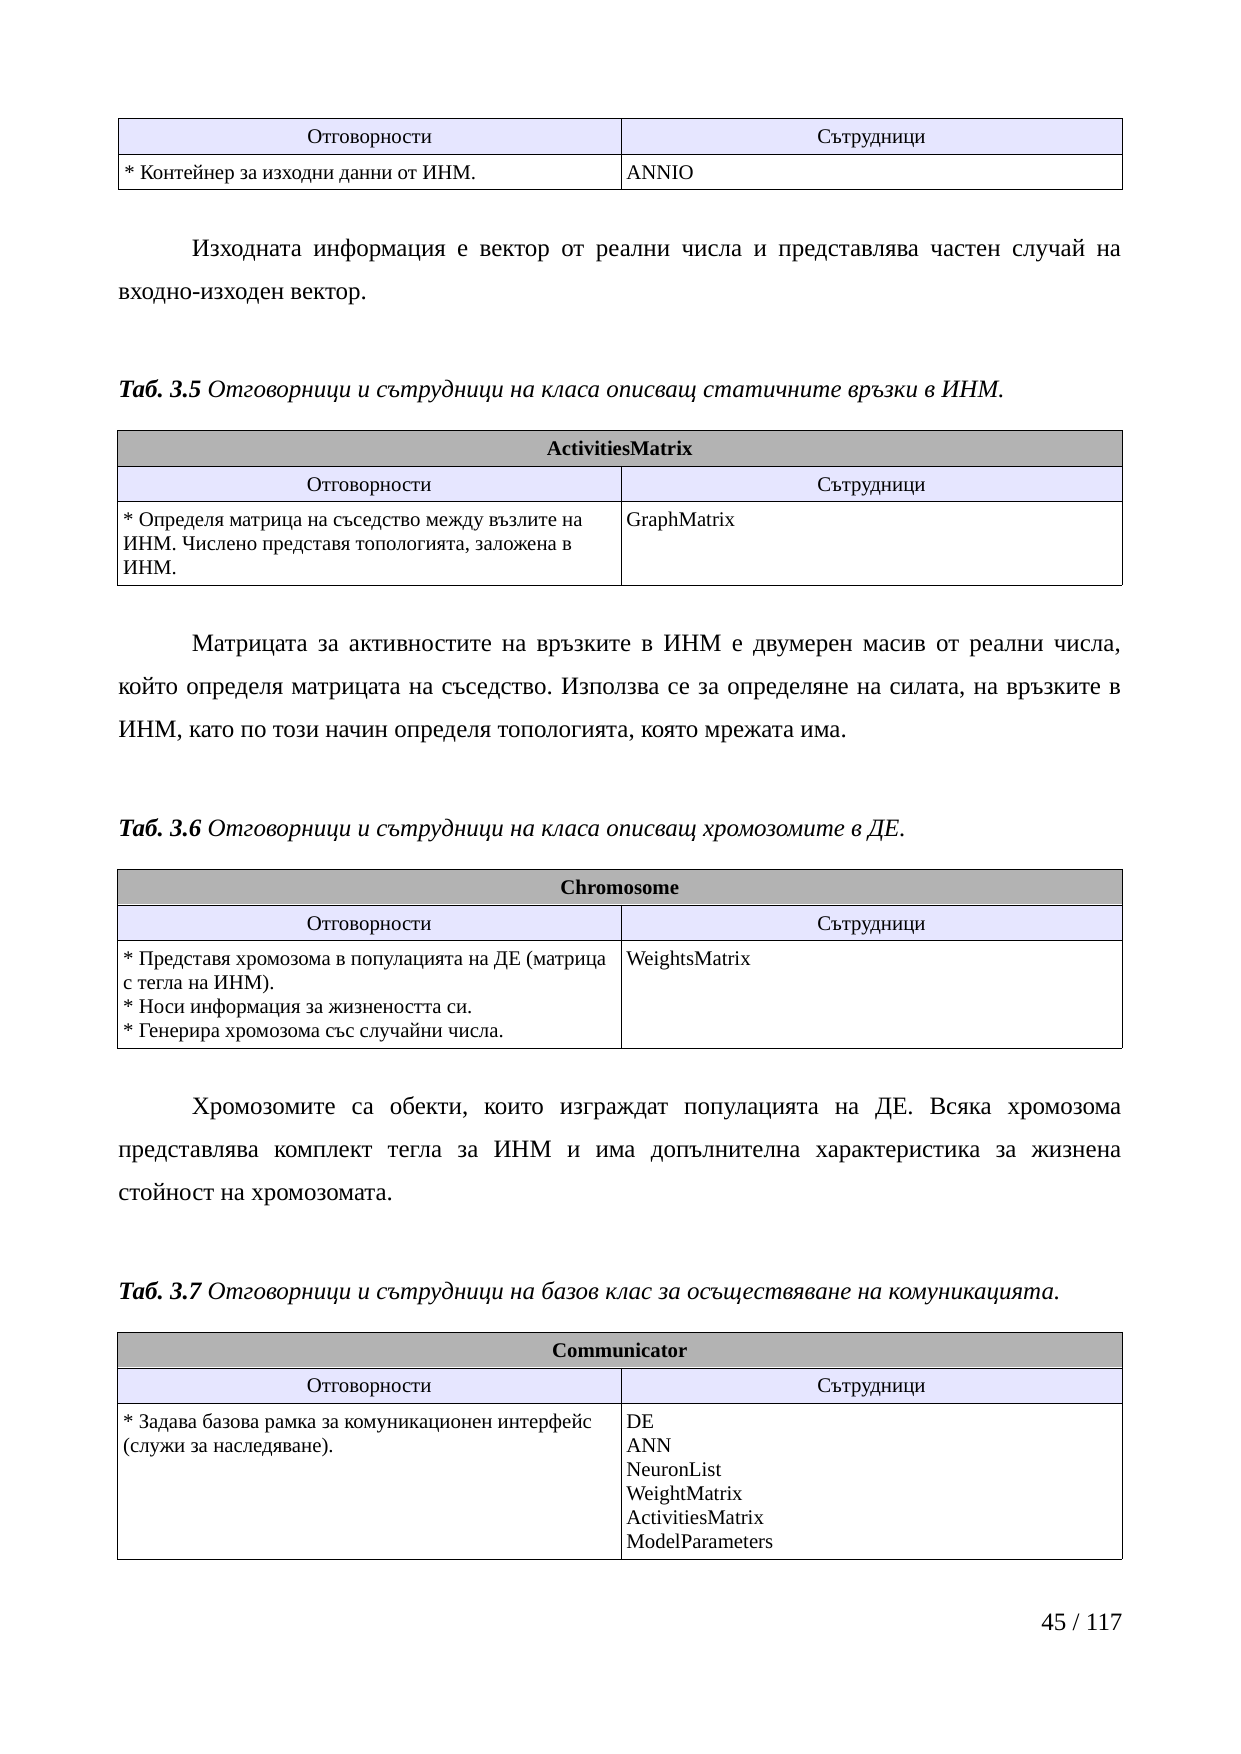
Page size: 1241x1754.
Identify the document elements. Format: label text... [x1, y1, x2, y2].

table_cell Сътрудници [622, 467, 1122, 501]
text Матрицата за активностите на връзките в ИНМ е двумерен масив от реални числа, който определя матрицата на съседство. Използва се за определяне на силата, на връзките в ИНМ, като по този начин определя топологията, която мрежата има. [118, 628, 1122, 743]
table_cell Отговорности [119, 119, 621, 154]
table_cell Отговорности [118, 906, 621, 940]
table_cell DE ANN NeuronList WeightMatrix ActivitiesMatrix ModelParameters [622, 1404, 1122, 1559]
table_cell GraphMatrix [622, 502, 1122, 585]
table_cell Сътрудници [622, 906, 1122, 940]
text Хромозомите са обекти, които изграждат популацията на ДЕ. Всяка хромозома представлява комплект тегла за ИНМ и има допълнителна характеристика за жизнена стойност на хромозомата. [118, 1091, 1122, 1206]
table_cell Сътрудници [622, 1369, 1122, 1403]
table_cell WeightsMatrix [622, 941, 1122, 1048]
table_cell * Задава базова рамка за комуникационен интерфейс (служи за наследяване). [118, 1404, 621, 1559]
text Таб. 3.5 Отговорници и сътрудници на класа описващ статичните връзки в ИНМ. [118, 374, 1122, 403]
table_cell Отговорности [118, 467, 621, 501]
table_cell ANNIO [622, 155, 1122, 189]
text Таб. 3.7 Отговорници и сътрудници на базов клас за осъществяване на комуникацията. [118, 1276, 1122, 1305]
table_cell Сътрудници [622, 119, 1122, 154]
table_header ActivitiesMatrix [118, 431, 1122, 466]
table_cell Отговорности [118, 1369, 621, 1403]
text Изходната информация е вектор от реални числа и представлява частен случай на входно-изходен вектор. [118, 233, 1122, 304]
table_cell * Представя хромозома в популацията на ДЕ (матрица с тегла на ИНМ). * Носи информация за жизнеността си. * Генерира хромозома със случайни числа. [118, 941, 621, 1048]
table_header Communicator [118, 1333, 1122, 1367]
table_cell * Определя матрица на съседство между възлите на ИНМ. Числено представя топологията, заложена в ИНМ. [118, 502, 621, 585]
table_cell * Контейнер за изходни данни от ИНМ. [119, 155, 621, 189]
text Таб. 3.6 Отговорници и сътрудници на класа описващ хромозомите в ДЕ. [118, 813, 1122, 842]
table_header Chromosome [118, 870, 1122, 904]
